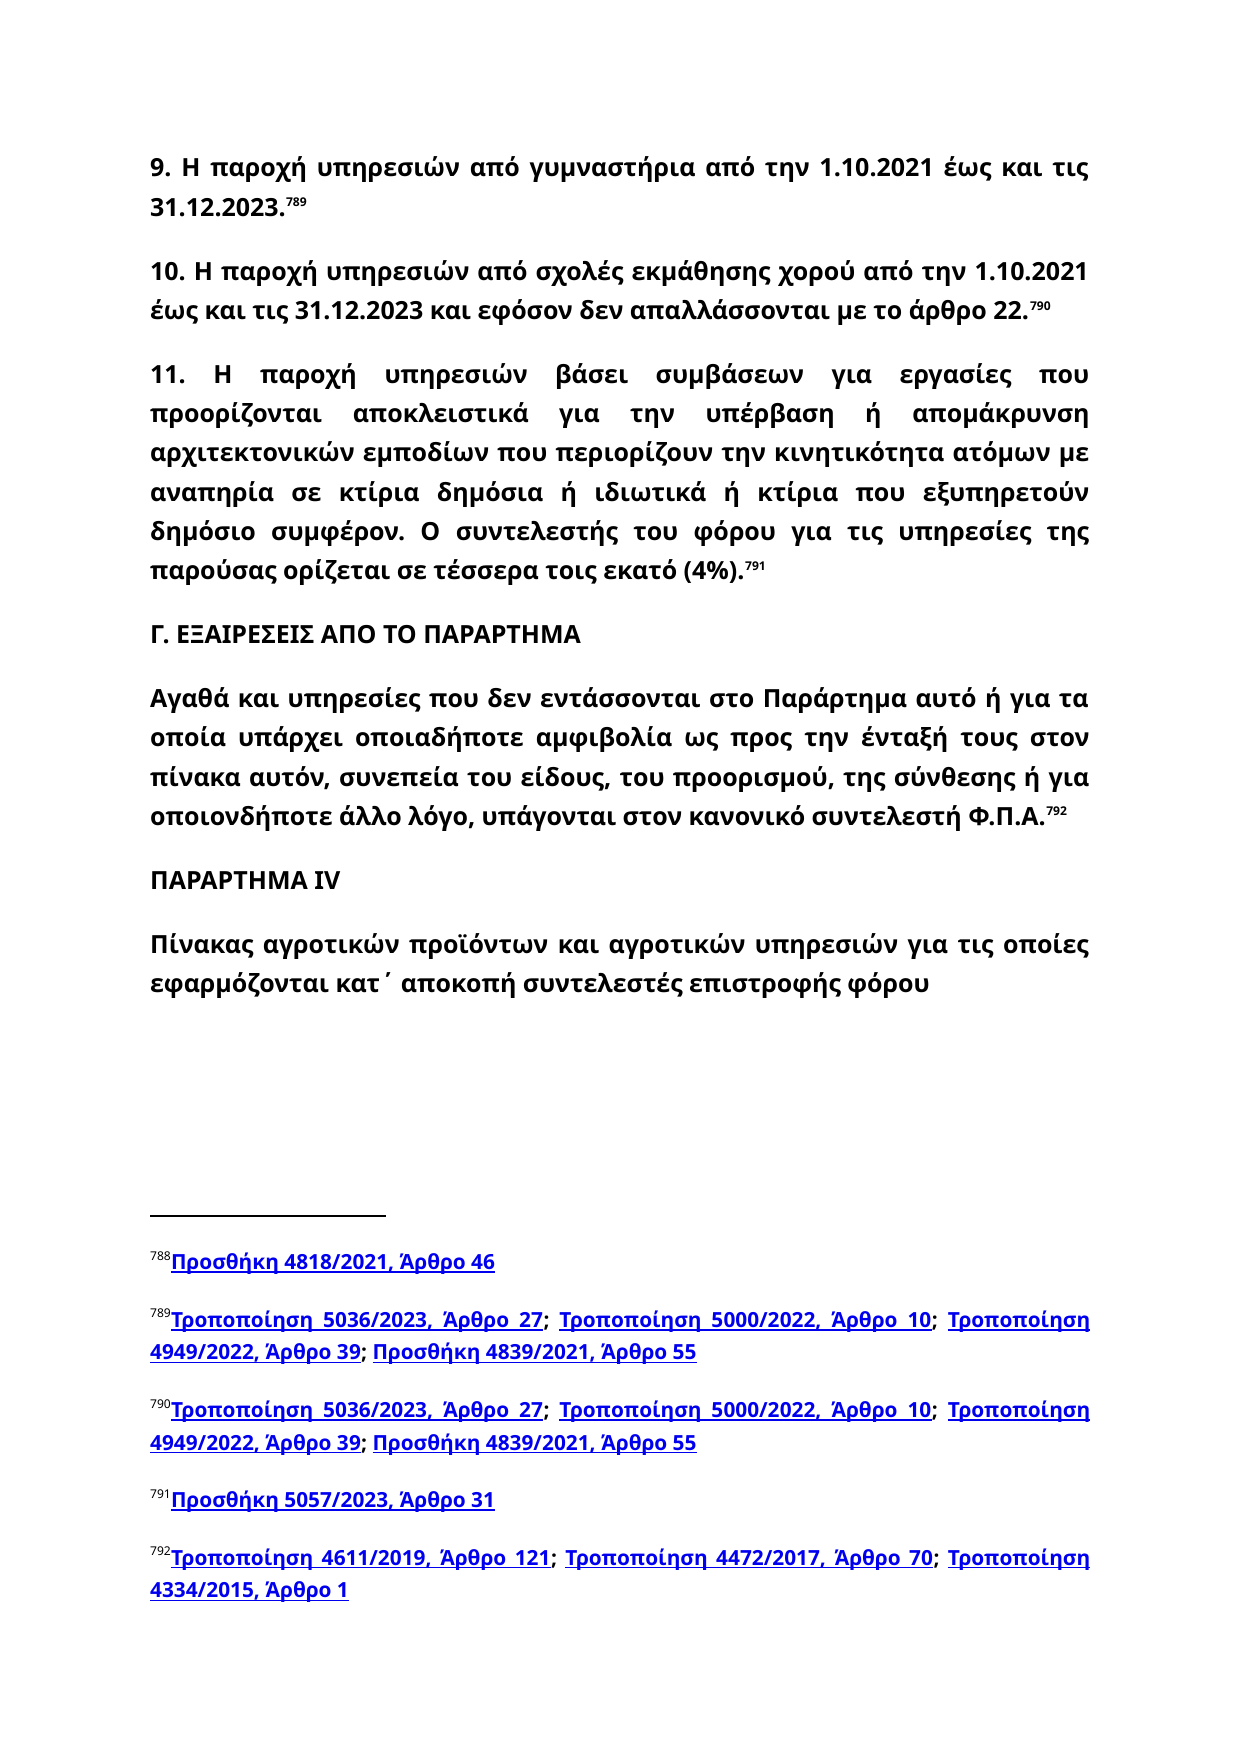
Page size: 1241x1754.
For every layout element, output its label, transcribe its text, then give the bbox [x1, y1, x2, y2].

text 9. Η παροχή υπηρεσιών από γυμναστήρια από την 1.10.2021 έως και τις 31.12.2023. [150, 150, 1090, 223]
text 11. Η παροχή υπηρεσιών βάσει συμβάσεων για εργασίες που προορίζονται αποκλειστικά για την υπέρβαση ή απομάκρυνση αρχιτεκτονικών εμποδίων που περιορίζουν την κινητικότητα ατόμων με αναπηρία σε κτίρια δημόσια ή ιδιωτικά ή κτίρια που εξυπηρετούν δημόσιο συμφέρον. Ο συντελεστής του φόρου για τις υπηρεσίες της παρούσας ορίζεται σε τέσσερα τοις εκατό (4%). [150, 357, 1090, 587]
text 10. Η παροχή υπηρεσιών από σχολές εκμάθησης χορού από την 1.10.2021 έως και τις 31.12.2023 και εφόσον δεν απαλλάσσονται με το άρθρο 22. [150, 253, 1090, 327]
text Προσθήκη 4818/2021, Άρθρο 46 [150, 1247, 1090, 1276]
text Τροποποίηση 5036/2023, Άρθρο 27; Τροποποίηση 5000/2022, Άρθρο 10; Τροποποίηση 4949/2022, Άρθρο 39; Προσθήκη 4839/2021, Άρθρο 55 [150, 1305, 1090, 1366]
text Γ. ΕΞΑΙΡΕΣΕΙΣ ΑΠΟ ΤΟ ΠΑΡΑΡΤΗΜΑ [150, 617, 1090, 651]
text Αγαθά και υπηρεσίες που δεν εντάσσονται στο Παράρτημα αυτό ή για τα οποία υπάρχει οποιαδήποτε αμφιβολία ως προς την ένταξή τους στον πίνακα αυτόν, συνεπεία του είδους, του προορισμού, της σύνθεσης ή για οποιονδήποτε άλλο λόγο, υπάγονται στον κανονικό συντελεστή Φ.Π.Α. [150, 681, 1090, 832]
text Προσθήκη 5057/2023, Άρθρο 31 [150, 1485, 1090, 1514]
text Πίνακας αγροτικών προϊόντων και αγροτικών υπηρεσιών για τις οποίες εφαρμόζονται κατ΄ αποκοπή συντελεστές επιστροφής φόρου [150, 927, 1090, 1000]
text Τροποποίηση 4611/2019, Άρθρο 121; Τροποποίηση 4472/2017, Άρθρο 70; Τροποποίηση 4334/2015, Άρθρο 1 [150, 1543, 1090, 1604]
text ΠΑΡΑΡΤΗΜΑ IV [150, 862, 1090, 897]
text Τροποποίηση 5036/2023, Άρθρο 27; Τροποποίηση 5000/2022, Άρθρο 10; Τροποποίηση 4949/2022, Άρθρο 39; Προσθήκη 4839/2021, Άρθρο 55 [150, 1395, 1090, 1456]
